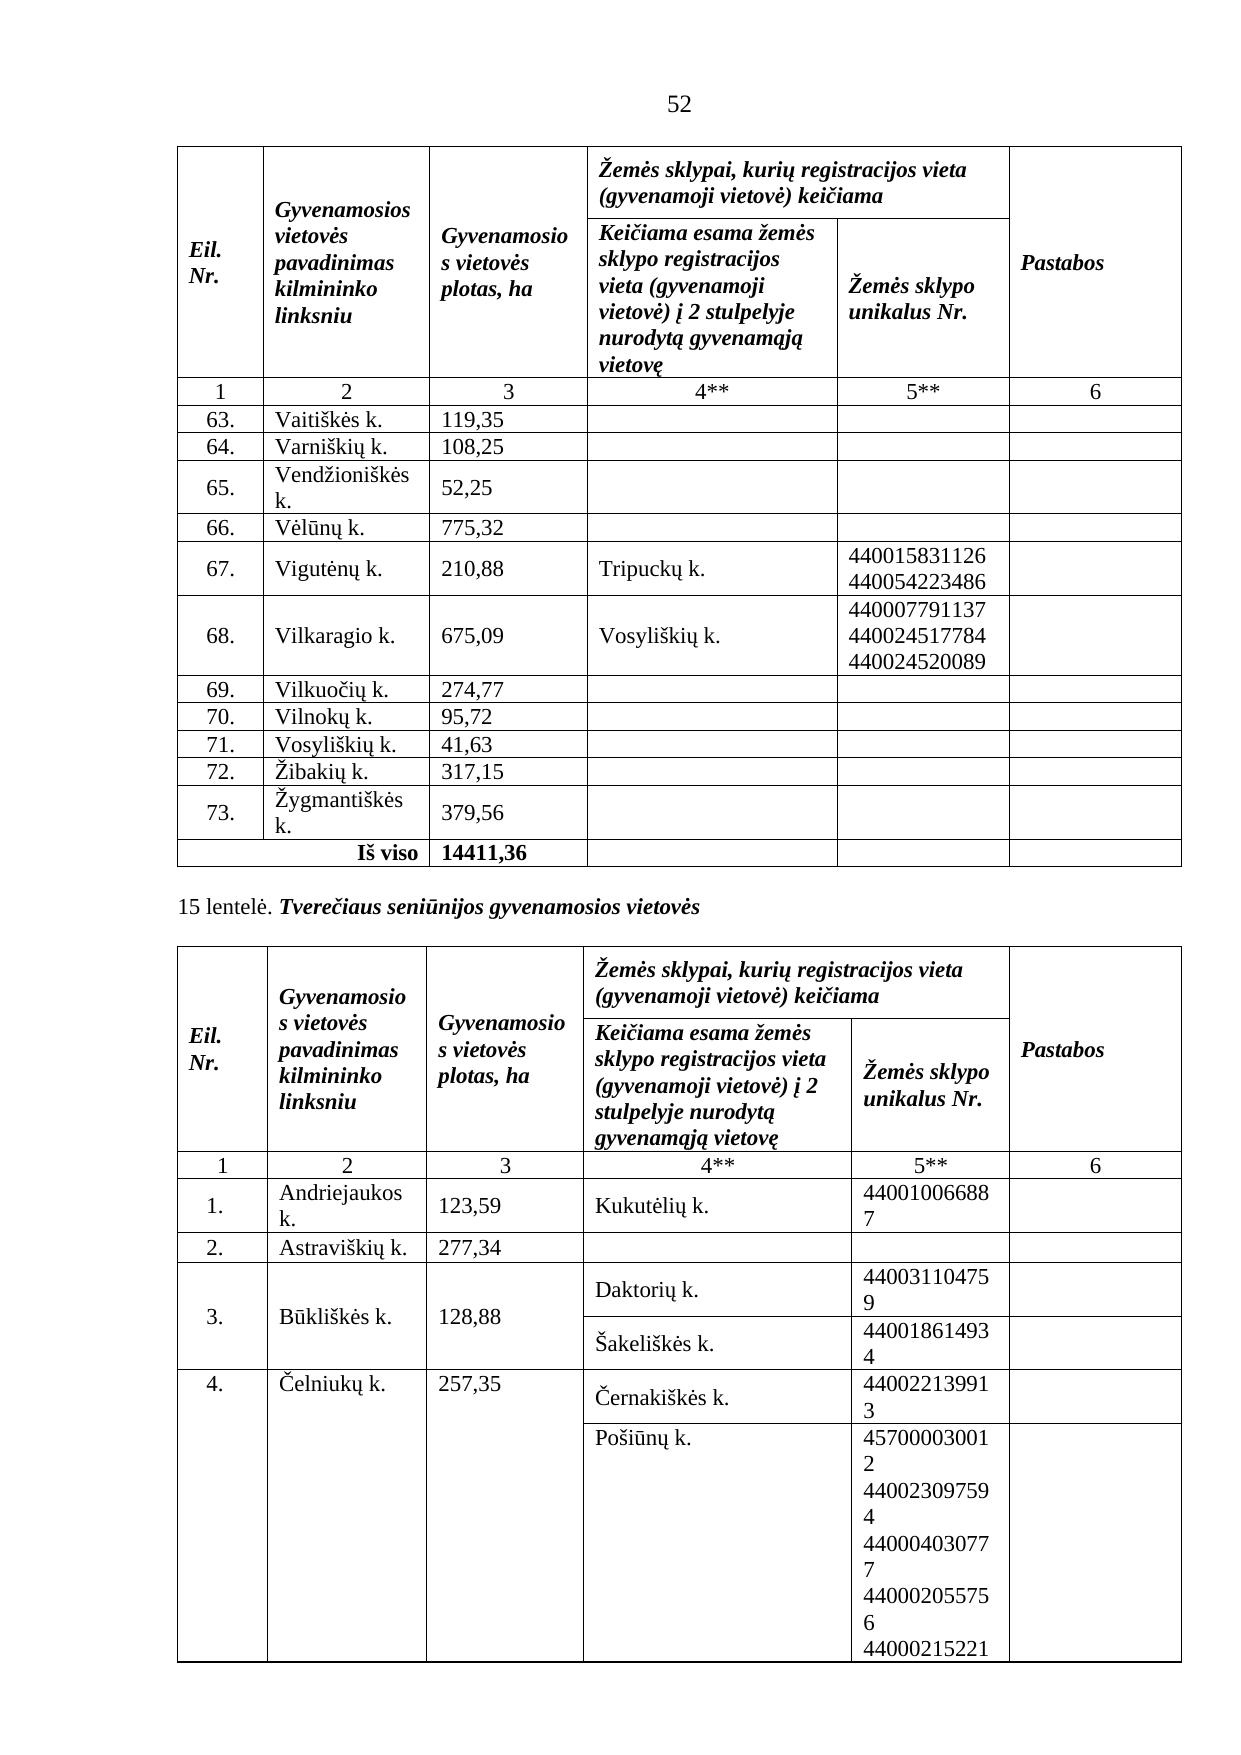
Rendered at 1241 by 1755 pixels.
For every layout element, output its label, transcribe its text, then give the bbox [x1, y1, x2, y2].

table_cell 317,15 [430, 758, 587, 785]
table_cell [588, 514, 837, 541]
table_cell Žygmantiškės k. [264, 786, 429, 838]
table_cell 379,56 [430, 786, 587, 838]
table_cell 108,25 [430, 433, 587, 459]
table_cell Kukutėlių k. [584, 1179, 851, 1232]
table_cell [588, 786, 837, 838]
table_cell [1010, 596, 1181, 675]
table_cell 95,72 [430, 703, 587, 730]
table_cell [838, 461, 1009, 513]
table_cell 119,35 [430, 406, 587, 432]
table_cell 3 [430, 378, 587, 404]
table_cell 440022139913 [852, 1370, 1009, 1423]
table_cell 1. [178, 1179, 267, 1232]
table_cell 257,35 [427, 1370, 583, 1661]
table_header Gyvenamosios vietovės pavadinimas kilmininko linksniu [268, 947, 426, 1151]
table_cell [838, 703, 1009, 730]
table_cell [1010, 703, 1181, 730]
table_cell Andriejaukos k. [268, 1179, 426, 1232]
table_cell Vosyliškių k. [588, 596, 837, 675]
table_cell 4. [178, 1370, 267, 1661]
table_cell [1010, 542, 1181, 594]
table_cell 71. [178, 731, 263, 757]
table_cell Žemės sklypo unikalus Nr. [838, 219, 1009, 377]
table_cell [588, 406, 837, 432]
table_cell Keičiama esama žemės sklypo registracijos vieta (gyvenamoji vietovė) į 2 stulpelyje nurodytą gyvenamąją vietovę [588, 219, 837, 377]
table_cell [1010, 433, 1181, 459]
table_cell 67. [178, 542, 263, 594]
table_cell [838, 406, 1009, 432]
table_cell [584, 1233, 851, 1262]
table_cell [1010, 461, 1181, 513]
table_cell [1010, 1179, 1181, 1232]
table_header Pastabos [1010, 147, 1181, 377]
table_header Gyvenamosios vietovės pavadinimas kilmininko linksniu [264, 147, 429, 377]
table_cell [838, 786, 1009, 838]
table_cell 210,88 [430, 542, 587, 594]
table_cell Pošiūnų k. [584, 1424, 851, 1661]
table_cell 123,59 [427, 1179, 583, 1232]
table_cell [1010, 758, 1181, 785]
table_header Eil. Nr. [178, 947, 267, 1151]
table_cell [838, 758, 1009, 785]
table_cell [588, 703, 837, 730]
table_cell Čelniukų k. [268, 1370, 426, 1661]
table_cell Žibakių k. [264, 758, 429, 785]
table_cell 2 [268, 1152, 426, 1178]
table_cell [588, 676, 837, 702]
table_cell 675,09 [430, 596, 587, 675]
table_cell Vilkuočių k. [264, 676, 429, 702]
table_cell 66. [178, 514, 263, 541]
table_cell [838, 433, 1009, 459]
table_cell [588, 433, 837, 459]
table_cell [1010, 406, 1181, 432]
table_cell Tripuckų k. [588, 542, 837, 594]
table_cell [852, 1233, 1009, 1262]
table_cell [1010, 1424, 1181, 1661]
table_cell 4** [584, 1152, 851, 1178]
table_cell Vosyliškių k. [264, 731, 429, 757]
table_cell 69. [178, 676, 263, 702]
table_cell [1010, 676, 1181, 702]
table_cell [838, 676, 1009, 702]
table_cell 68. [178, 596, 263, 675]
table_cell 73. [178, 786, 263, 838]
table_cell Iš viso [178, 840, 429, 866]
table_cell Varniškių k. [264, 433, 429, 459]
table_cell 70. [178, 703, 263, 730]
table_cell [838, 731, 1009, 757]
table_cell Žemės sklypo unikalus Nr. [852, 1019, 1009, 1151]
table_cell [1010, 1317, 1181, 1369]
table_cell 440018614934 [852, 1317, 1009, 1369]
table_cell 52,25 [430, 461, 587, 513]
table_cell Astraviškių k. [268, 1233, 426, 1262]
table_cell [1010, 1233, 1181, 1262]
table_cell 41,63 [430, 731, 587, 757]
table_cell Vėlūnų k. [264, 514, 429, 541]
table_cell [588, 840, 837, 866]
table_cell [1010, 514, 1181, 541]
table_cell 440007791137 440024517784 440024520089 [838, 596, 1009, 675]
table_cell Vilnokų k. [264, 703, 429, 730]
table_cell 1 [178, 378, 263, 404]
table_cell [588, 758, 837, 785]
table_cell 440010066887 [852, 1179, 1009, 1232]
table_cell Černakiškės k. [584, 1370, 851, 1423]
table_cell 3. [178, 1263, 267, 1369]
table_cell Šakeliškės k. [584, 1317, 851, 1369]
table_cell 440031104759 [852, 1263, 1009, 1316]
table_cell 64. [178, 433, 263, 459]
table_cell Būkliškės k. [268, 1263, 426, 1369]
table_cell 5** [852, 1152, 1009, 1178]
table_cell 65. [178, 461, 263, 513]
table_header Žemės sklypai, kurių registracijos vieta (gyvenamoji vietovė) keičiama [588, 147, 1009, 218]
table_cell [588, 461, 837, 513]
table_cell 3 [427, 1152, 583, 1178]
table_cell [1010, 840, 1181, 866]
table_cell Keičiama esama žemės sklypo registracijos vieta (gyvenamoji vietovė) į 2 stulpelyje nurodytą gyvenamąją vietovę [584, 1019, 851, 1151]
table_cell 274,77 [430, 676, 587, 702]
table_cell 6 [1010, 1152, 1181, 1178]
table_cell 63. [178, 406, 263, 432]
table_cell 457000030012 440023097594 440004030777 440002055756 44000215221 [852, 1424, 1009, 1661]
table_cell Vendžioniškės k. [264, 461, 429, 513]
table_cell [588, 731, 837, 757]
table_cell [1010, 786, 1181, 838]
table_cell Vilkaragio k. [264, 596, 429, 675]
table_cell 277,34 [427, 1233, 583, 1262]
table_cell 6 [1010, 378, 1181, 404]
table_header Gyvenamosios vietovės plotas, ha [427, 947, 583, 1151]
table_cell [1010, 1370, 1181, 1423]
table_cell 72. [178, 758, 263, 785]
table_header Pastabos [1010, 947, 1181, 1151]
table_cell 2. [178, 1233, 267, 1262]
table_cell Vigutėnų k. [264, 542, 429, 594]
table_cell [838, 514, 1009, 541]
table_cell 4** [588, 378, 837, 404]
table_header Eil. Nr. [178, 147, 263, 377]
table_header Žemės sklypai, kurių registracijos vieta (gyvenamoji vietovė) keičiama [584, 947, 1009, 1018]
table_cell 1 [178, 1152, 267, 1178]
table_cell 5** [838, 378, 1009, 404]
table_cell [1010, 1263, 1181, 1316]
table_cell 775,32 [430, 514, 587, 541]
table_cell Daktorių k. [584, 1263, 851, 1316]
table_cell [1010, 731, 1181, 757]
table_cell 2 [264, 378, 429, 404]
text 15 lentelė. Tverečiaus seniūnijos gyvenamosios vietovės [177, 893, 1181, 920]
table_cell 128,88 [427, 1263, 583, 1369]
table_cell [838, 840, 1009, 866]
table_cell Vaitiškės k. [264, 406, 429, 432]
table_header Gyvenamosios vietovės plotas, ha [430, 147, 587, 377]
table_cell 440015831126 440054223486 [838, 542, 1009, 594]
table_cell 14411,36 [430, 840, 587, 866]
